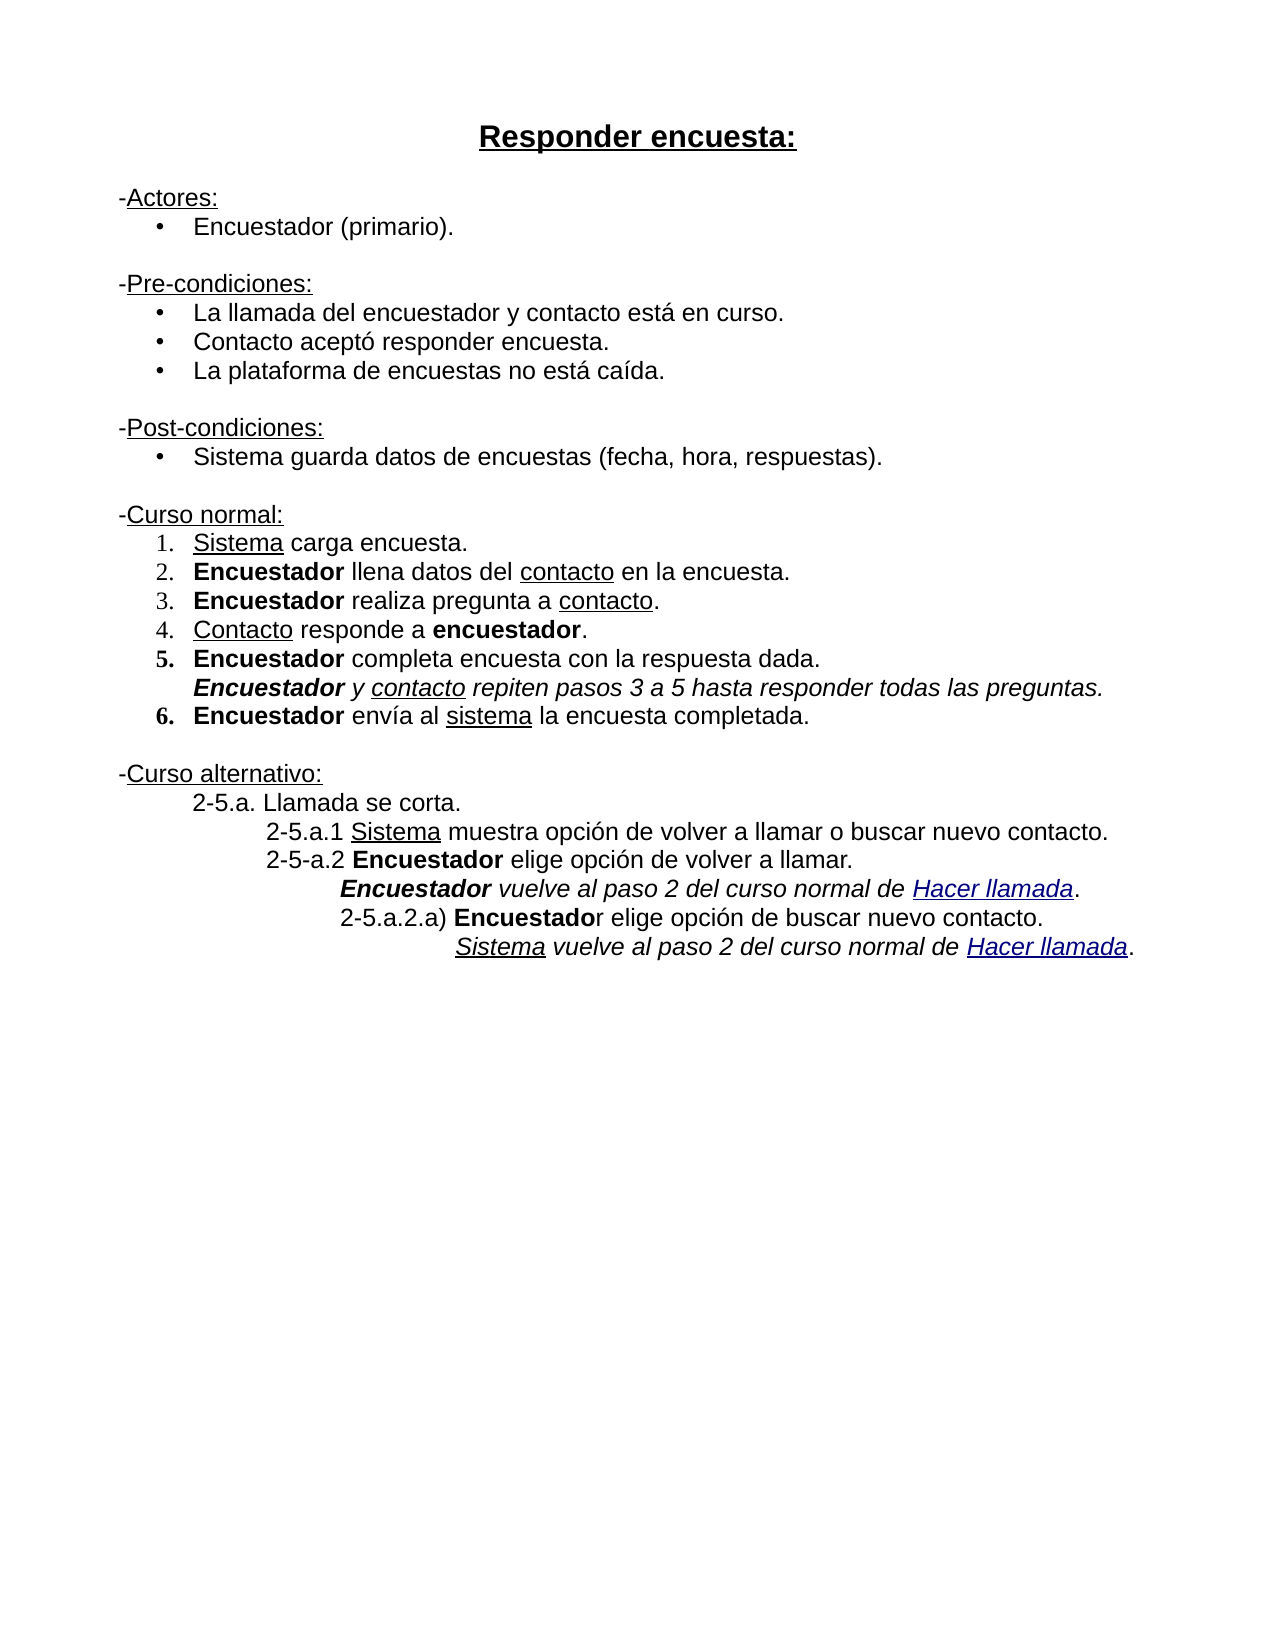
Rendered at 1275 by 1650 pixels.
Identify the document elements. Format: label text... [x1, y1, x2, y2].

text 2-5.a.1 Sistema muestra opción de volver a llamar o buscar nuevo contacto. [118, 816, 1157, 845]
text 2-5.a. Llamada se corta. [118, 788, 1157, 816]
list Encuestador realiza pregunta a contacto. [156, 586, 1157, 615]
list Sistema guarda datos de encuestas (fecha, hora, respuestas). [156, 442, 1157, 471]
list Encuestador y contacto repiten pasos 3 a 5 hasta responder todas las preguntas. [156, 673, 1157, 701]
text -Pre-condiciones: [118, 269, 1157, 298]
text Sistema vuelve al paso 2 del curso normal de Hacer llamada. [118, 932, 1157, 960]
text -Post-condiciones: [118, 413, 1157, 442]
list La plataforma de encuestas no está caída. [156, 356, 1157, 384]
list La llamada del encuestador y contacto está en curso. [156, 298, 1157, 327]
list Encuestador envía al sistema la encuesta completada. [156, 701, 1157, 730]
text -Curso normal: [118, 499, 1157, 528]
list Contacto aceptó responder encuesta. [156, 327, 1157, 356]
text -Actores: [118, 183, 1157, 212]
list Encuestador (primario). [156, 212, 1157, 240]
list Encuestador llena datos del contacto en la encuesta. [156, 557, 1157, 586]
text 2-5-a.2 Encuestador elige opción de volver a llamar. [118, 845, 1157, 874]
text Responder encuesta: [118, 118, 1157, 154]
text Encuestador vuelve al paso 2 del curso normal de Hacer llamada. [118, 874, 1157, 903]
text -Curso alternativo: [118, 759, 1157, 788]
list Encuestador completa encuesta con la respuesta dada. [156, 644, 1157, 673]
list Sistema carga encuesta. [156, 528, 1157, 557]
text 2-5.a.2.a) Encuestador elige opción de buscar nuevo contacto. [118, 903, 1157, 932]
list Contacto responde a encuestador. [156, 615, 1157, 644]
